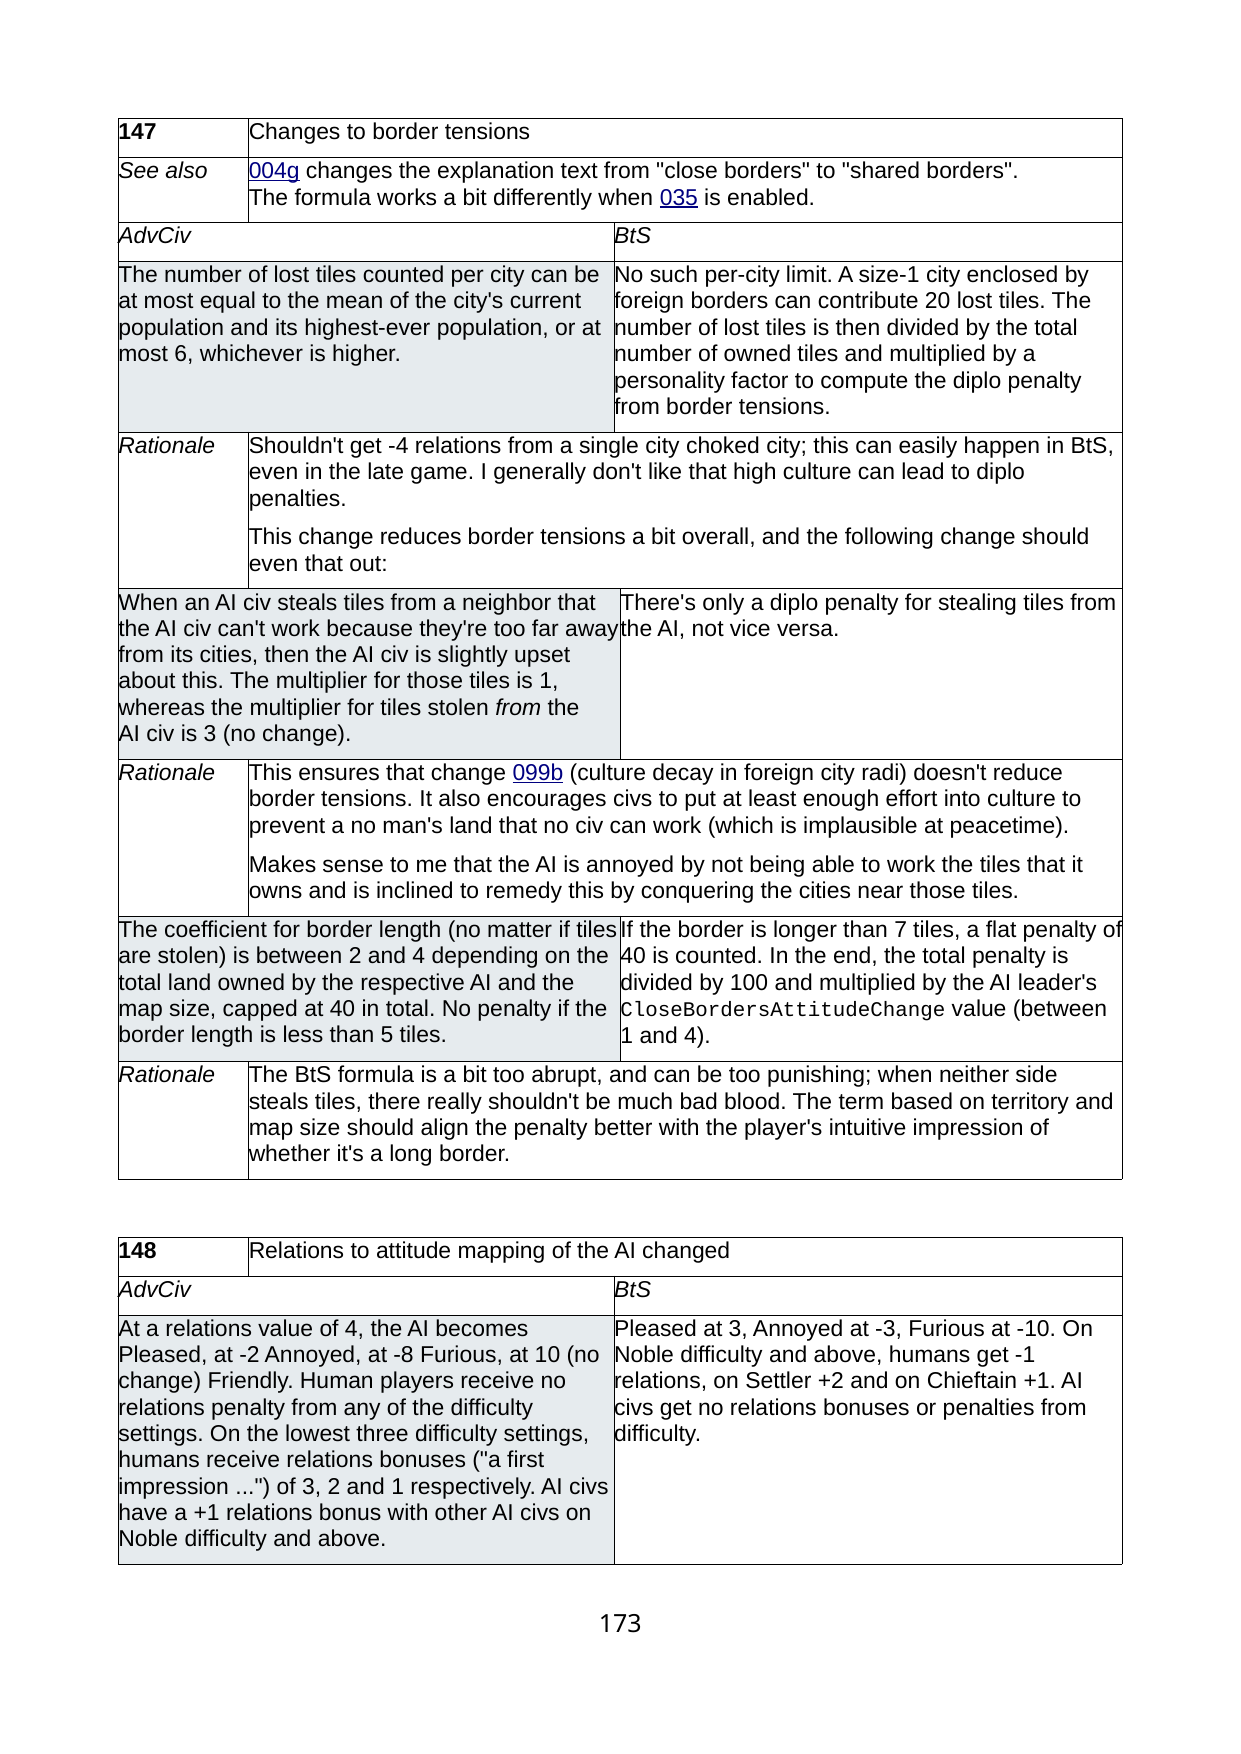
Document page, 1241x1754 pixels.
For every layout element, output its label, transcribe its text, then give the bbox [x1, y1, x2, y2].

table_header 148 [119, 1238, 248, 1276]
table_header 147 [119, 119, 248, 157]
table_cell If the border is longer than 7 tiles, a flat penalty of 40 is counted. In the end, the total penalty is divided by 100 and multiplied by the AI leader's CloseBordersAttitudeChange value (between 1 and 4). [621, 917, 1122, 1061]
table_cell At a relations value of 4, the AI becomes Pleased, at -2 Annoyed, at -8 Furious, at 10 (no change) Friendly. Human players receive no relations penalty from any of the difficulty settings. On the lowest three difficulty settings, humans receive relations bonuses ("a first impression ...") of 3, 2 and 1 respectively. AI civs have a +1 relations bonus with other AI civs on Noble difficulty and above. [119, 1316, 614, 1564]
table_cell There's only a diplo penalty for stealing tiles from the AI, not vice versa. [621, 589, 1122, 759]
table_cell Shouldn't get -4 relations from a single city choked city; this can easily happen in BtS, even in the late game. I generally don't like that high culture can lead to diplo penalties. This change reduces border tensions a bit overall, and the following change should even that out: [249, 433, 1122, 588]
table_header Changes to border tensions [249, 119, 1122, 157]
table_cell This ensures that change 099b (culture decay in foreign city radi) doesn't reduce border tensions. It also encourages civs to put at least enough effort into culture to prevent a no man's land that no civ can work (which is implausible at peacetime). Makes sense to me that the AI is annoyed by not being able to work the tiles that it owns and is inclined to remedy this by conquering the cities near those tiles. [249, 760, 1122, 916]
table_cell The BtS formula is a bit too abrupt, and can be too punishing; when neither side steals tiles, there really shouldn't be much bad blood. The term based on territory and map size should align the penalty better with the player's intuitive impression of whether it's a long border. [249, 1062, 1122, 1179]
table_cell AdvCiv [119, 1277, 614, 1314]
table_cell Rationale [119, 1062, 248, 1179]
table_cell When an AI civ steals tiles from a neighbor that the AI civ can't work because they're too far away from its cities, then the AI civ is slightly upset about this. The multiplier for those tiles is 1, whereas the multiplier for tiles stolen from the AI civ is 3 (no change). [119, 589, 620, 759]
table_cell AdvCiv [119, 223, 614, 261]
table_cell BtS [615, 223, 1122, 261]
table_cell The coefficient for border length (no matter if tiles are stolen) is between 2 and 4 depending on the total land owned by the respective AI and the map size, capped at 40 in total. No penalty if the border length is less than 5 tiles. [119, 917, 620, 1061]
table_cell Rationale [119, 433, 248, 588]
table_cell No such per-city limit. A size-1 city enclosed by foreign borders can contribute 20 lost tiles. The number of lost tiles is then divided by the total number of owned tiles and multiplied by a personality factor to compute the diplo penalty from border tensions. [615, 262, 1122, 432]
table_cell The number of lost tiles counted per city can be at most equal to the mean of the city's current population and its highest-ever population, or at most 6, whichever is higher. [119, 262, 614, 432]
table_cell BtS [615, 1277, 1122, 1314]
table_cell 004g changes the explanation text from "close borders" to "shared borders". The formula works a bit differently when 035 is enabled. [249, 158, 1122, 222]
table_cell Rationale [119, 760, 248, 916]
table_header Relations to attitude mapping of the AI changed [249, 1238, 1122, 1276]
table_cell Pleased at 3, Annoyed at -3, Furious at -10. On Noble difficulty and above, humans get -1 relations, on Settler +2 and on Chieftain +1. AI civs get no relations bonuses or penalties from difficulty. [615, 1316, 1122, 1564]
table_cell See also [119, 158, 248, 222]
